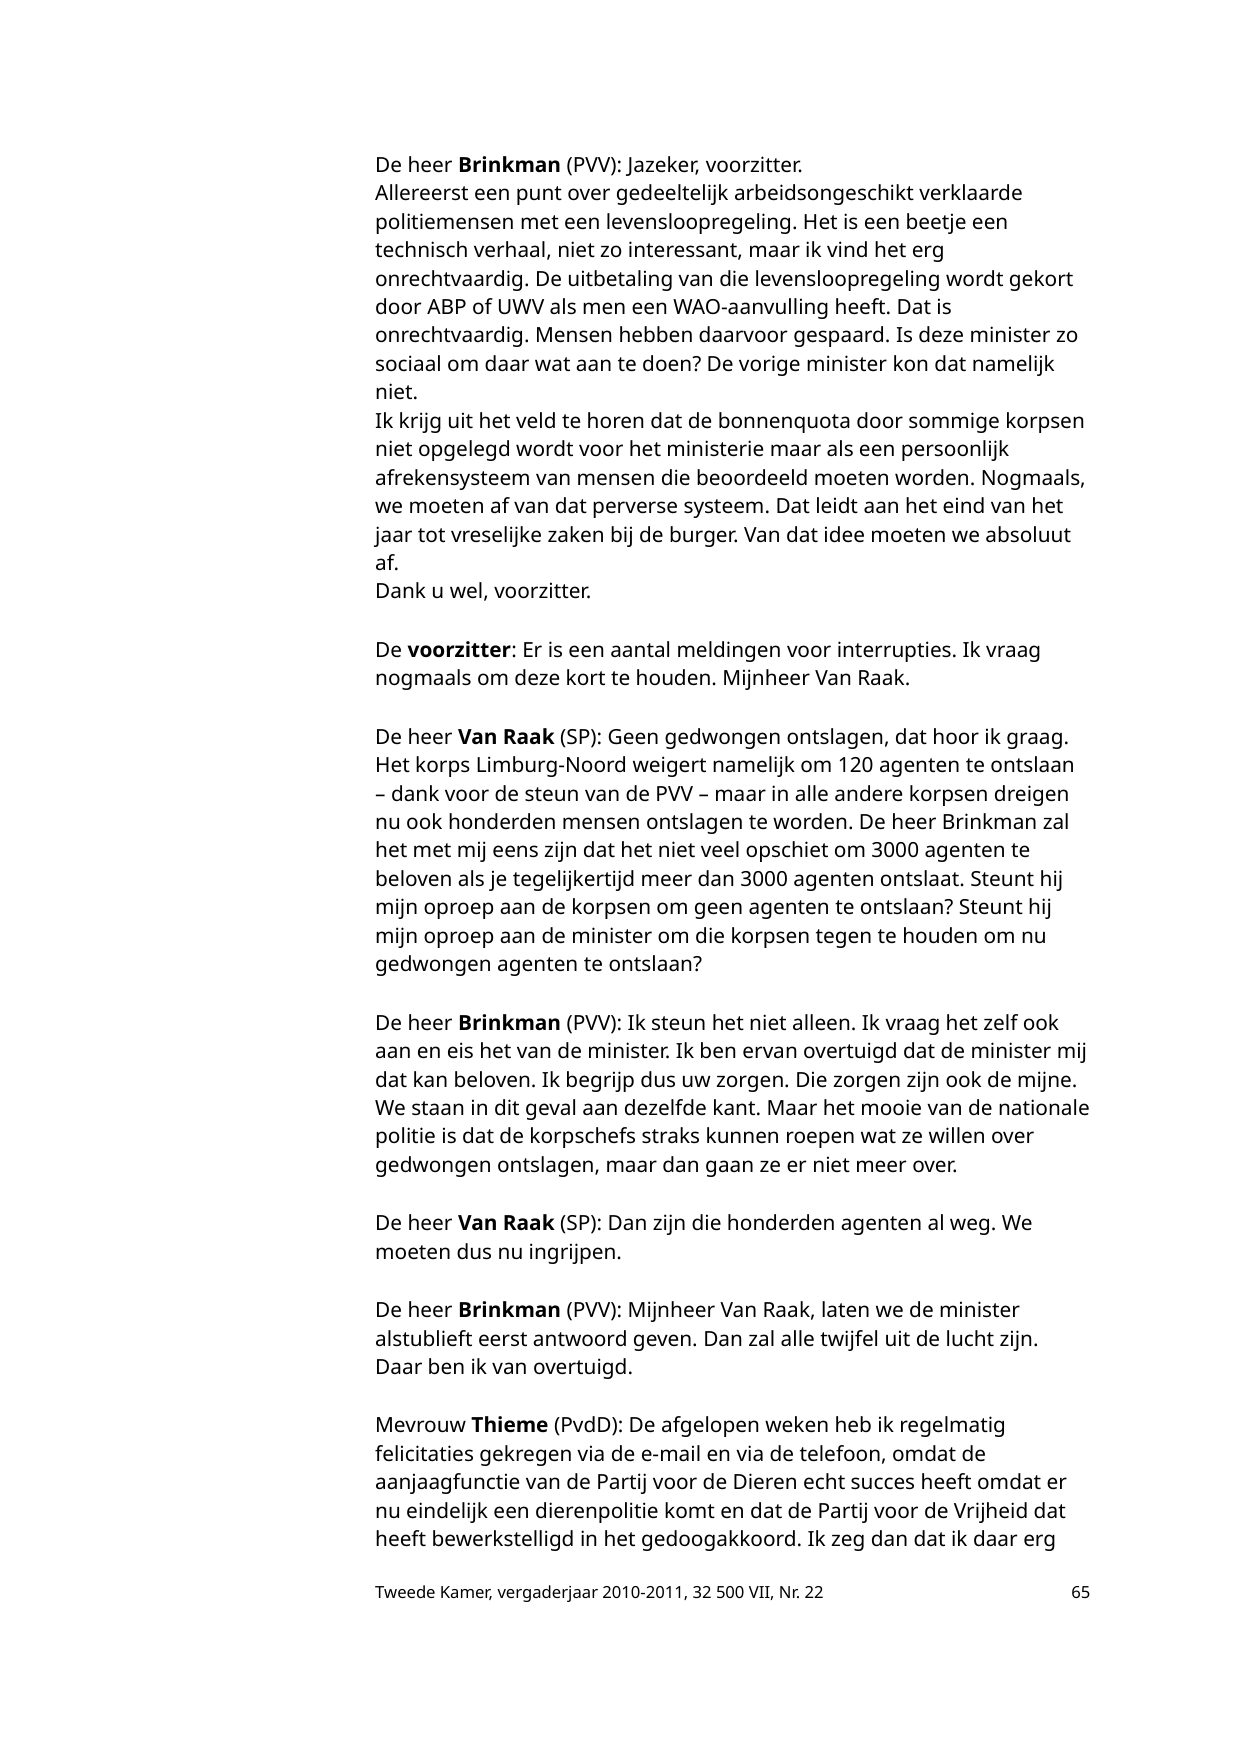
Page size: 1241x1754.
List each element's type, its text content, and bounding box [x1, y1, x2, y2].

text De heer Brinkman (PVV): Mijnheer Van Raak, laten we de minister alstublieft eerst antwoord geven. Dan zal alle twijfel uit de lucht zijn. Daar ben ik van overtuigd. [375, 1295, 1090, 1381]
text De voorzitter: Er is een aantal meldingen voor interrupties. Ik vraag nogmaals om deze kort te houden. Mijnheer Van Raak. [375, 635, 1090, 692]
text Ik krijg uit het veld te horen dat de bonnenquota door sommige korpsen niet opgelegd wordt voor het ministerie maar als een persoonlijk afrekensysteem van mensen die beoordeeld moeten worden. Nogmaals, we moeten af van dat perverse systeem. Dat leidt aan het eind van het jaar tot vreselijke zaken bij de burger. Van dat idee moeten we absoluut af. [375, 406, 1090, 577]
text De heer Van Raak (SP): Dan zijn die honderden agenten al weg. We moeten dus nu ingrijpen. [375, 1208, 1090, 1265]
text De heer Brinkman (PVV): Ik steun het niet alleen. Ik vraag het zelf ook aan en eis het van de minister. Ik ben ervan overtuigd dat de minister mij dat kan beloven. Ik begrijp dus uw zorgen. Die zorgen zijn ook de mijne. We staan in dit geval aan dezelfde kant. Maar het mooie van de nationale politie is dat de korpschefs straks kunnen roepen wat ze willen over gedwongen ontslagen, maar dan gaan ze er niet meer over. [375, 1008, 1090, 1178]
text De heer Brinkman (PVV): Jazeker, voorzitter. [375, 150, 1090, 178]
text De heer Van Raak (SP): Geen gedwongen ontslagen, dat hoor ik graag. Het korps Limburg-Noord weigert namelijk om 120 agenten te ontslaan – dank voor de steun van de PVV – maar in alle andere korpsen dreigen nu ook honderden mensen ontslagen te worden. De heer Brinkman zal het met mij eens zijn dat het niet veel opschiet om 3000 agenten te beloven als je tegelijkertijd meer dan 3000 agenten ontslaat. Steunt hij mijn oproep aan de korpsen om geen agenten te ontslaan? Steunt hij mijn oproep aan de minister om die korpsen tegen te houden om nu gedwongen agenten te ontslaan? [375, 722, 1090, 978]
text Allereerst een punt over gedeeltelijk arbeidsongeschikt verklaarde politiemensen met een levensloopregeling. Het is een beetje een technisch verhaal, niet zo interessant, maar ik vind het erg onrechtvaardig. De uitbetaling van die levensloopregeling wordt gekort door ABP of UWV als men een WAO-aanvulling heeft. Dat is onrechtvaardig. Mensen hebben daarvoor gespaard. Is deze minister zo sociaal om daar wat aan te doen? De vorige minister kon dat namelijk niet. [375, 178, 1090, 406]
text Mevrouw Thieme (PvdD): De afgelopen weken heb ik regelmatig felicitaties gekregen via de e-mail en via de telefoon, omdat de aanjaagfunctie van de Partij voor de Dieren echt succes heeft omdat er nu eindelijk een dierenpolitie komt en dat de Partij voor de Vrijheid dat heeft bewerkstelligd in het gedoogakkoord. Ik zeg dan dat ik daar erg [375, 1411, 1090, 1553]
text Dank u wel, voorzitter. [375, 577, 1090, 605]
